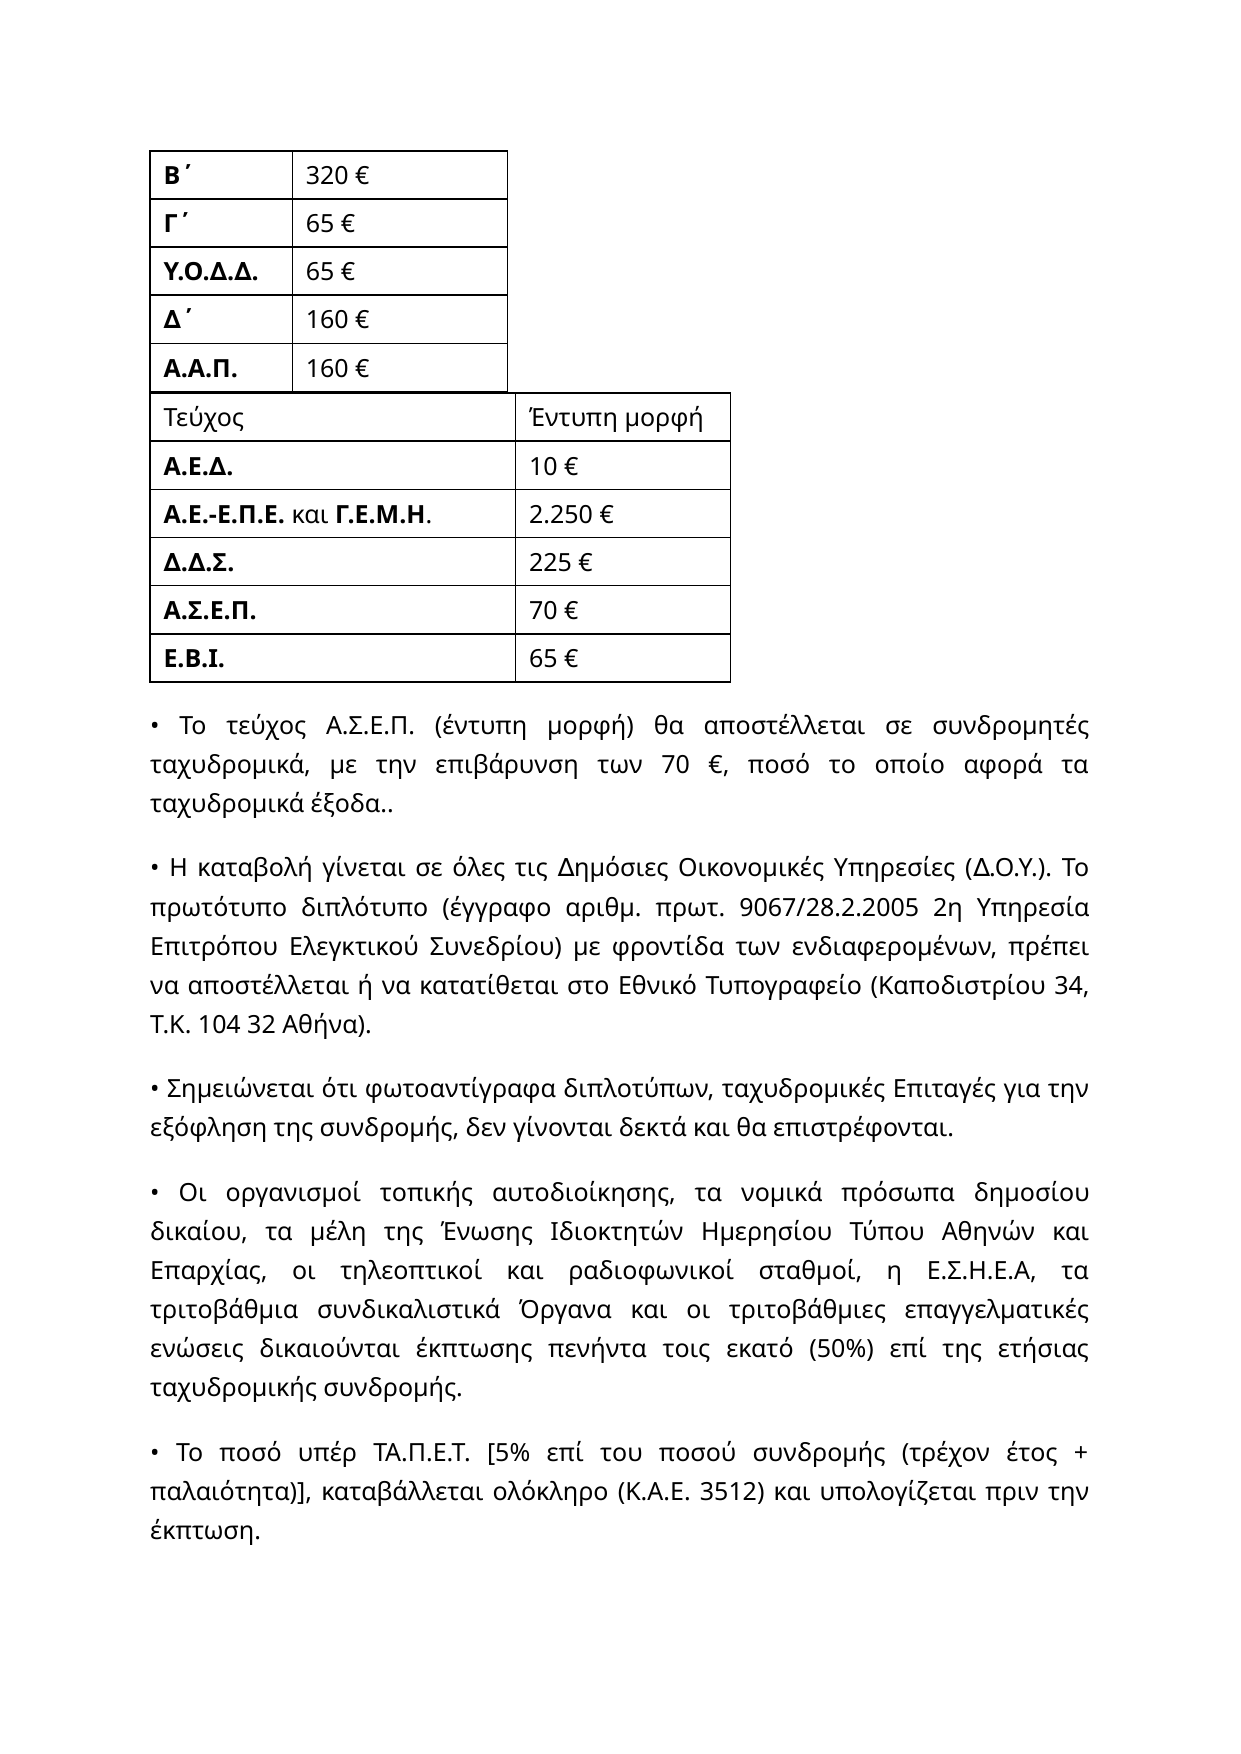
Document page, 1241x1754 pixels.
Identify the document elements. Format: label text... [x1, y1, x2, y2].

text • Το ποσό υπέρ ΤΑ.Π.Ε.Τ. [5% επί του ποσού συνδρομής (τρέχον έτος + παλαιότητα)], καταβάλλεται ολόκληρο (Κ.Α.Ε. 3512) και υπολογίζεται πριν την έκπτωση. [150, 1434, 1090, 1547]
table_cell Υ.Ο.∆.∆. [151, 248, 292, 294]
table_cell Α.Ε.-Ε.Π.Ε. και Γ.Ε.Μ.Η. [151, 490, 515, 537]
table_cell Α.Ε.∆. [151, 442, 515, 488]
table_cell 70 € [516, 586, 730, 633]
table_cell 225 € [516, 538, 730, 585]
table_cell Α.Α.Π. [151, 344, 292, 391]
table_cell Β΄ [151, 152, 292, 198]
text • Οι οργανισμοί τοπικής αυτοδιοίκησης, τα νομικά πρόσωπα δημοσίου δικαίου, τα μέλη της Ένωσης Ιδιοκτητών Ημερησίου Τύπου Αθηνών και Επαρχίας, οι τηλεοπτικοί και ραδιοφωνικοί σταθμοί, η Ε.Σ.Η.Ε.Α, τα τριτοβάθμια συνδικαλιστικά Όργανα και οι τριτοβάθμιες επαγγελματικές ενώσεις δικαιούνται έκπτωσης πενήντα τοις εκατό (50%) επί της ετήσιας ταχυδρομικής συνδρομής. [150, 1174, 1090, 1404]
table_cell 320 € [293, 152, 507, 198]
text • Η καταβολή γίνεται σε όλες τις ∆ημόσιες Οικονομικές Υπηρεσίες (∆.Ο.Υ.). Το πρωτότυπο διπλότυπο (έγγραφο αριθμ. πρωτ. 9067/28.2.2005 2η Υπηρεσία Επιτρόπου Ελεγκτικού Συνεδρίου) με φροντίδα των ενδιαφερομένων, πρέπει να αποστέλλεται ή να κατατίθεται στο Εθνικό Τυπογραφείο (Καποδιστρίου 34, Τ.Κ. 104 32 Αθήνα). [150, 850, 1090, 1041]
text • Το τεύχος Α.Σ.Ε.Π. (έντυπη μορφή) θα αποστέλλεται σε συνδρομητές ταχυδρομικά, με την επιβάρυνση των 70 €, ποσό το οποίο αφορά τα ταχυδρομικά έξοδα.. [150, 707, 1090, 820]
text • Σημειώνεται ότι φωτοαντίγραφα διπλοτύπων, ταχυδρομικές Επιταγές για την εξόφληση της συνδρομής, δεν γίνονται δεκτά και θα επιστρέφονται. [150, 1071, 1090, 1144]
table_cell Α.Σ.Ε.Π. [151, 586, 515, 633]
table_cell 10 € [516, 442, 730, 488]
table_cell 65 € [293, 248, 507, 294]
table_cell 65 € [293, 200, 507, 246]
table_cell Ε.Β.Ι. [151, 635, 515, 681]
table_cell 160 € [293, 344, 507, 391]
table_cell ∆΄ [151, 296, 292, 342]
table_header Έντυπη μορφή [516, 394, 730, 440]
table_cell Γ΄ [151, 200, 292, 246]
table_cell 160 € [293, 296, 507, 342]
table_cell 65 € [516, 635, 730, 681]
table_header Τεύχος [151, 394, 515, 440]
table_cell ∆.∆.Σ. [151, 538, 515, 585]
table_cell 2.250 € [516, 490, 730, 537]
